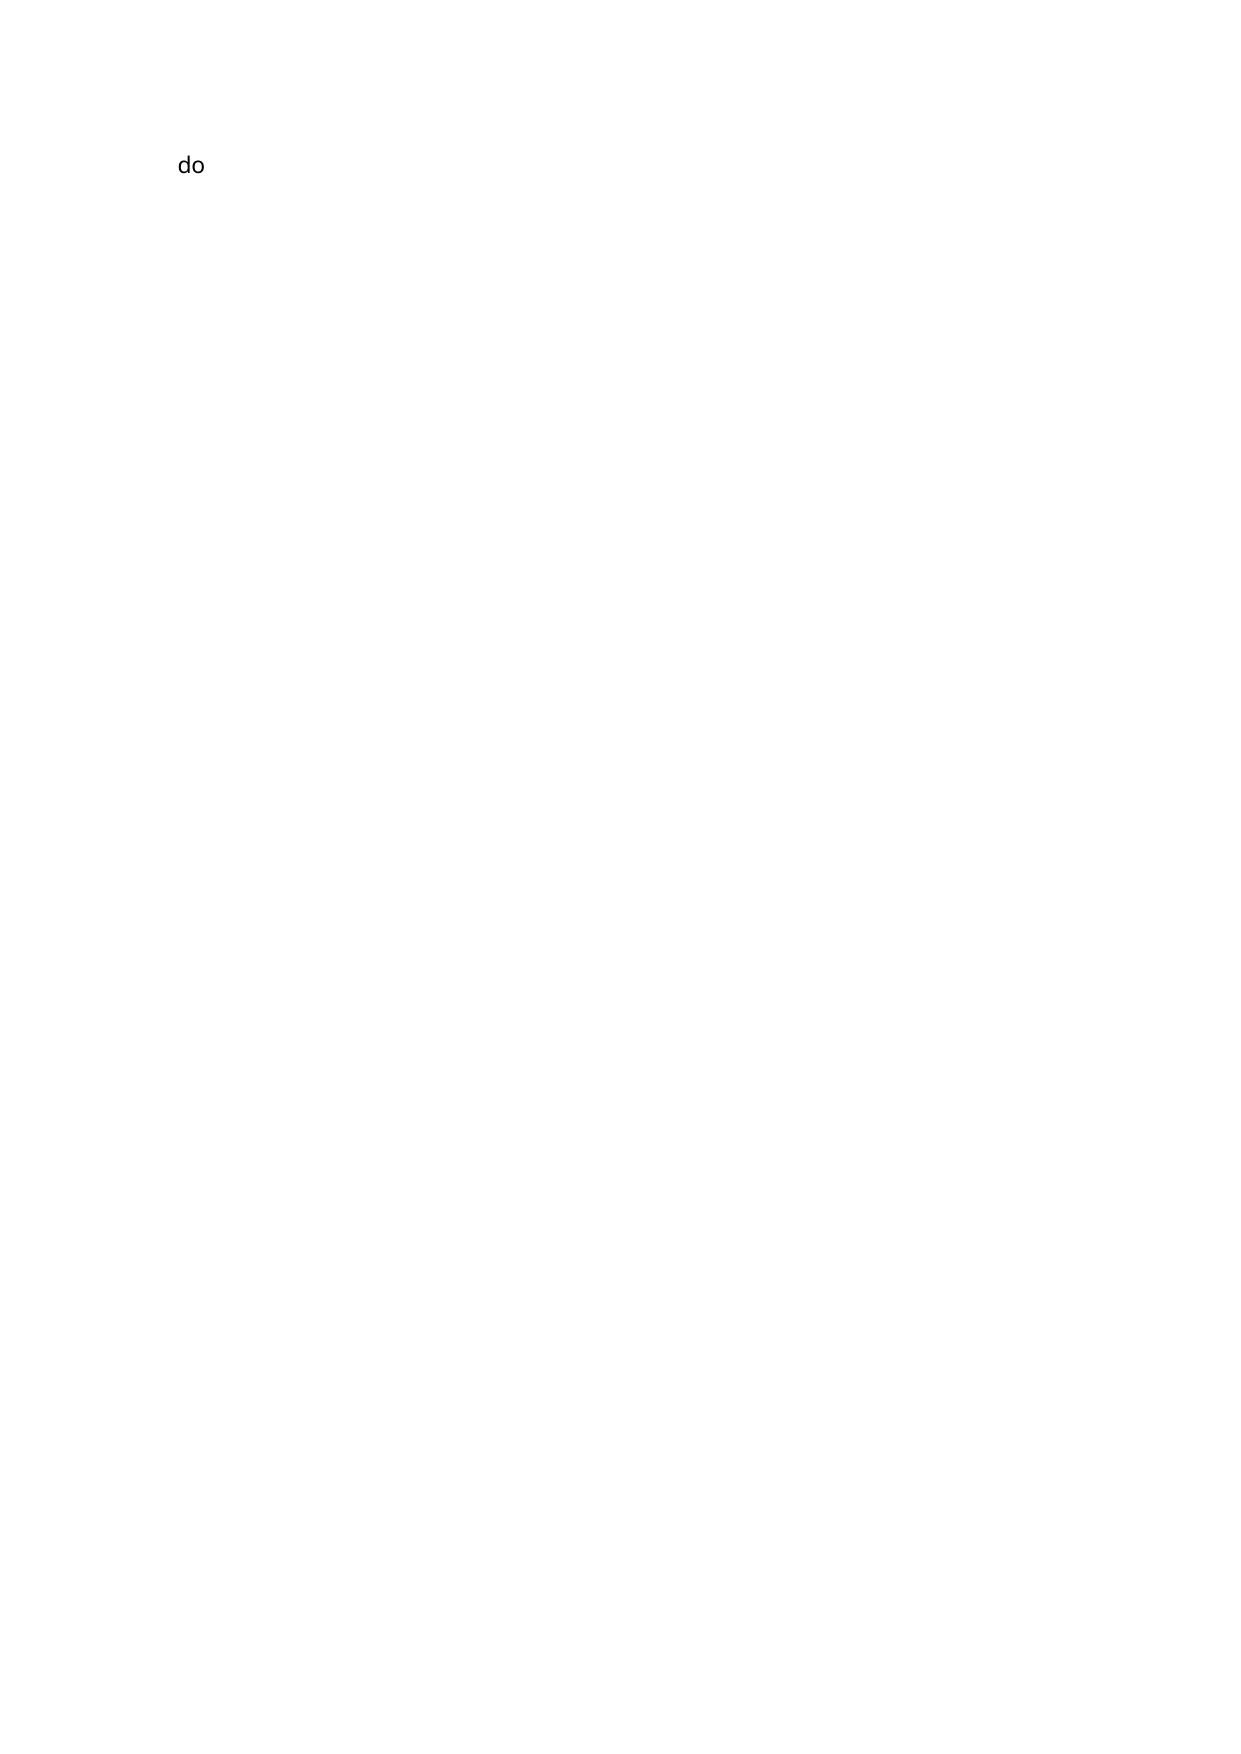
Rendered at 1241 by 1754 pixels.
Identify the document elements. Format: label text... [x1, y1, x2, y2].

text do [177, 149, 1063, 181]
